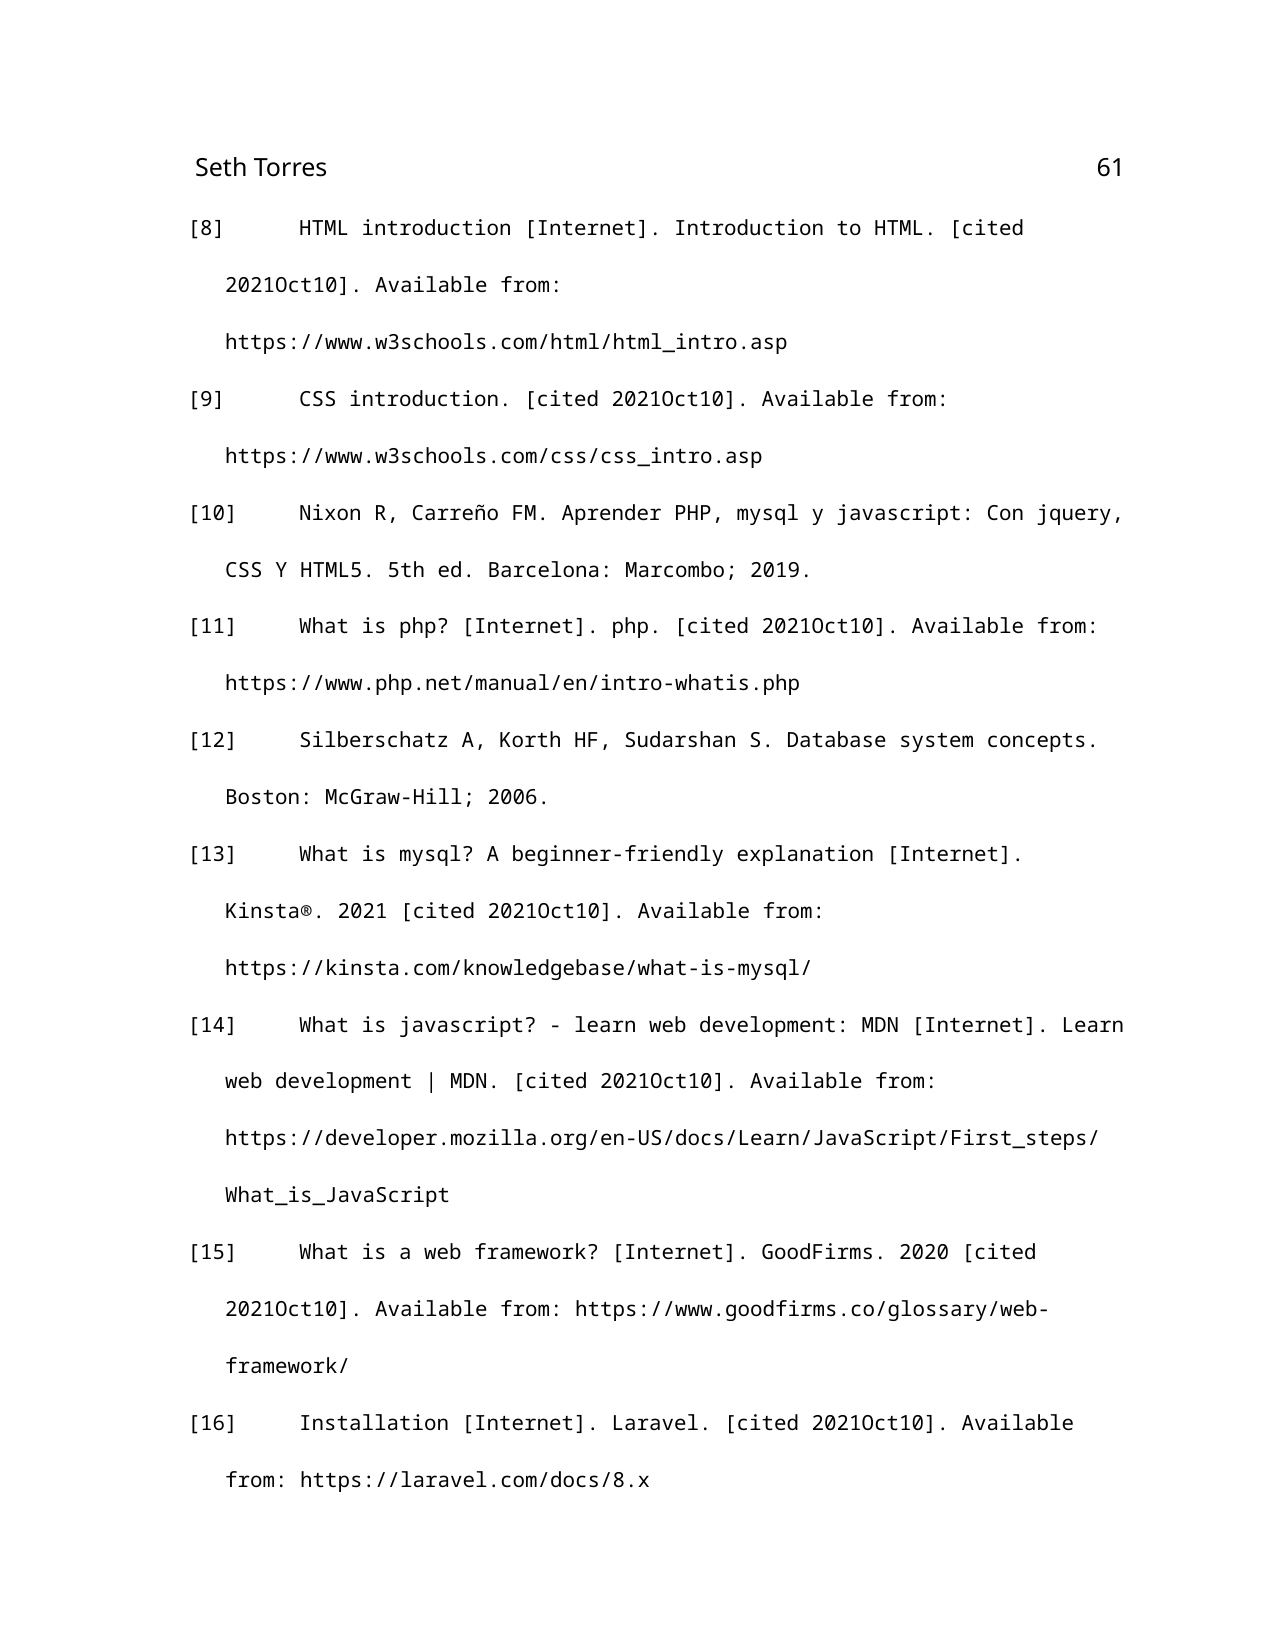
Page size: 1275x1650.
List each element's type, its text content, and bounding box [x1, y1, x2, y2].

list What is javascript? - learn web development: MDN [Internet]. Learn web development | MDN. [cited 2021Oct10]. Available from: https://developer.mozilla.org/en-US/docs/Learn/JavaScript/First_steps/What_is_JavaScript [187, 1010, 1125, 1209]
list Installation [Internet]. Laravel. [cited 2021Oct10]. Available from: https://laravel.com/docs/8.x [187, 1408, 1125, 1493]
list Nixon R, Carreño FM. Aprender PHP, mysql y javascript: Con jquery, CSS Y HTML5. 5th ed. Barcelona: Marcombo; 2019. [187, 498, 1125, 583]
list What is a web framework? [Internet]. GoodFirms. 2020 [cited 2021Oct10]. Available from: https://www.goodfirms.co/glossary/web-framework/ [187, 1237, 1125, 1379]
list HTML introduction [Internet]. Introduction to HTML. [cited 2021Oct10]. Available from: https://www.w3schools.com/html/html_intro.asp [187, 213, 1125, 356]
list Silberschatz A, Korth HF, Sudarshan S. Database system concepts. Boston: McGraw-Hill; 2006. [187, 725, 1125, 811]
list What is mysql? A beginner-friendly explanation [Internet]. Kinsta®. 2021 [cited 2021Oct10]. Available from: https://kinsta.com/knowledgebase/what-is-mysql/ [187, 839, 1125, 981]
list What is php? [Internet]. php. [cited 2021Oct10]. Available from: https://www.php.net/manual/en/intro-whatis.php [187, 612, 1125, 697]
list CSS introduction. [cited 2021Oct10]. Available from: https://www.w3schools.com/css/css_intro.asp [187, 384, 1125, 469]
